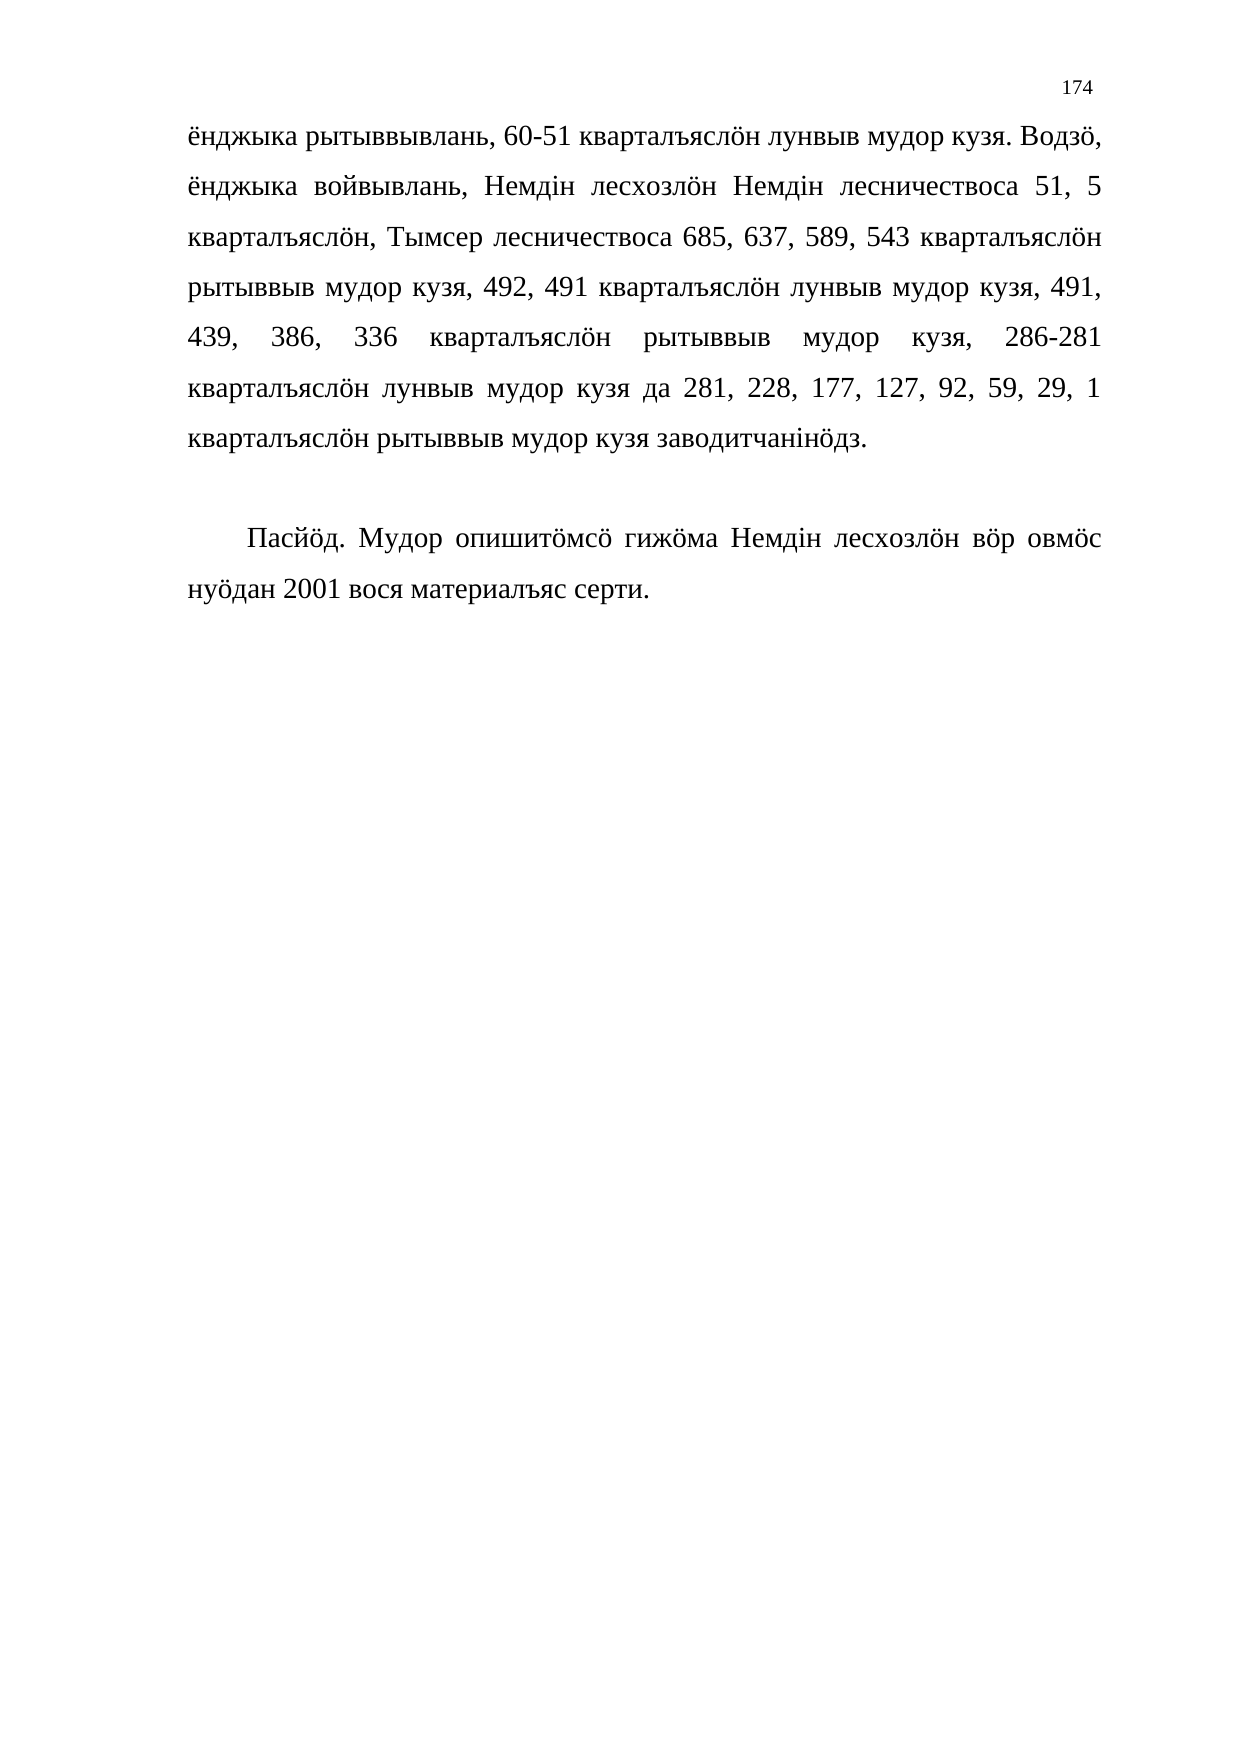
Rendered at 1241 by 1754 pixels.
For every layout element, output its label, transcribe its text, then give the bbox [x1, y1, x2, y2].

text ёнджыка рытыввывлань, 60-51 кварталъяслöн лунвыв мудор кузя. Водзö, ёнджыка войвывлань, Немдiн лесхозлöн Немдiн лесничествоса 51, 5 кварталъяслöн, Тымсер лесничествоса 685, 637, 589, 543 кварталъяслöн рытыввыв мудор кузя, 492, 491 кварталъяслöн лунвыв мудор кузя, 491, 439, 386, 336 кварталъяслöн рытыввыв мудор кузя, 286-281 кварталъяслöн лунвыв мудор кузя да 281, 228, 177, 127, 92, 59, 29, 1 кварталъяслöн рытыввыв мудор кузя заводитчанiнöдз. [187, 118, 1103, 453]
text Пасйöд. Мудор опишитöмсö гижöма Немдiн лесхозлöн вöр овмöс нуöдан 2001 вося материалъяс серти. [187, 521, 1103, 604]
